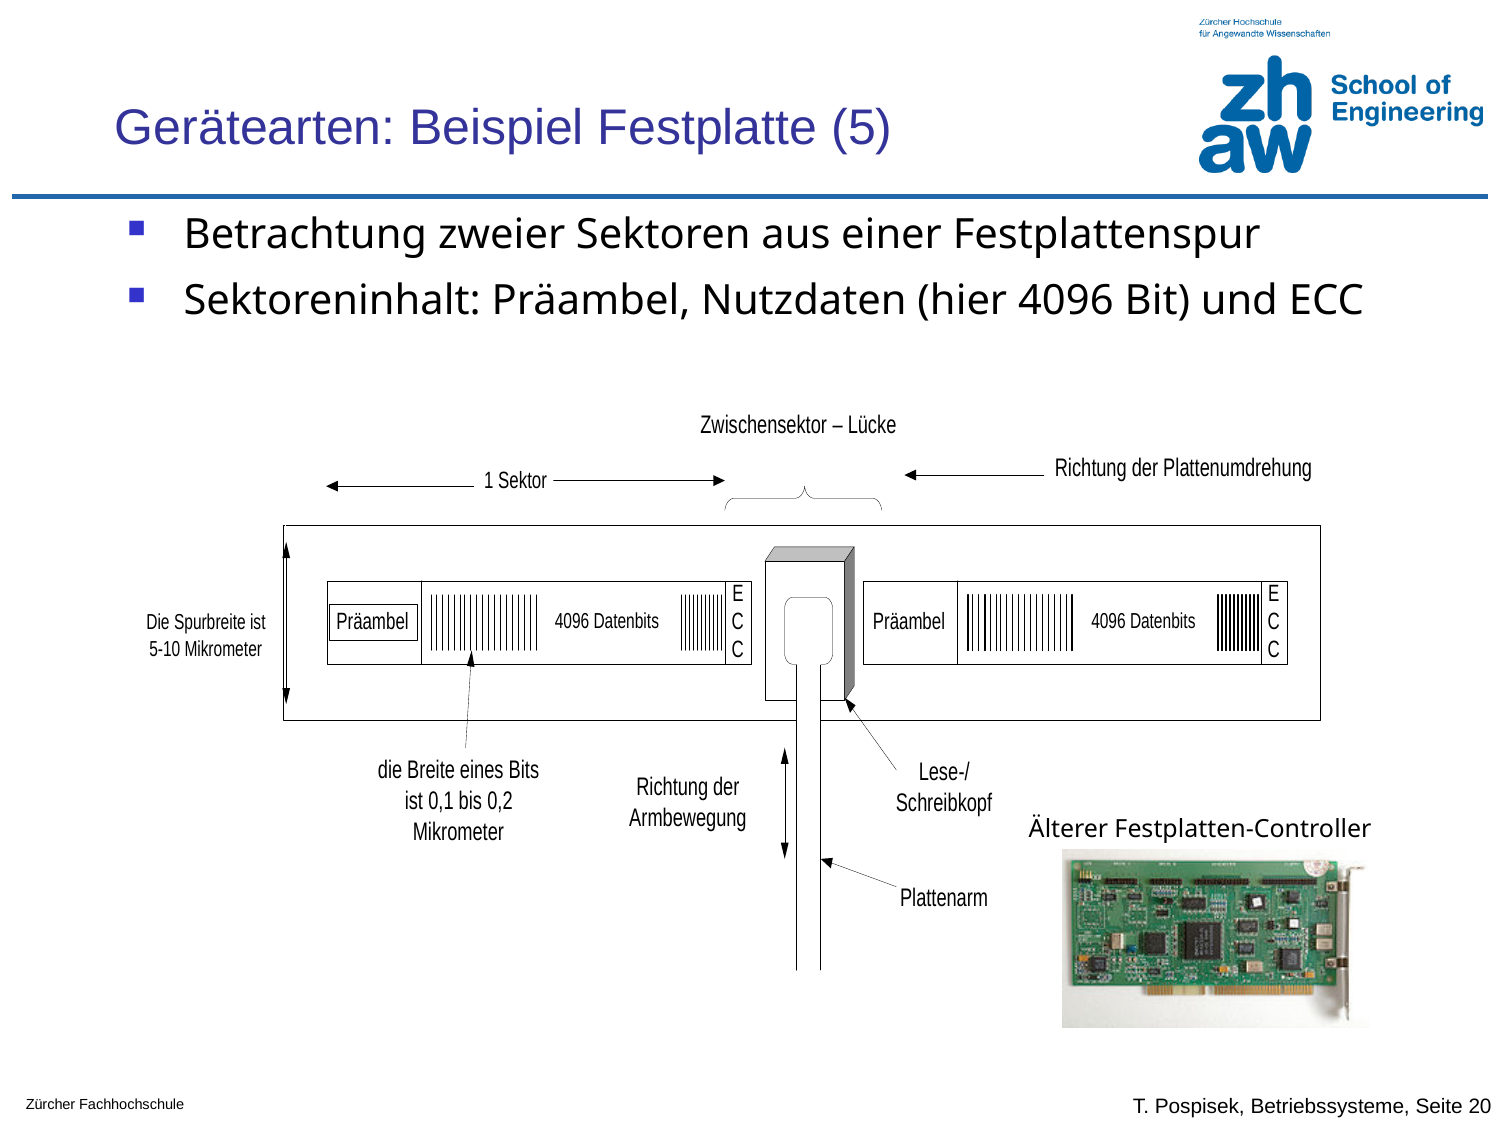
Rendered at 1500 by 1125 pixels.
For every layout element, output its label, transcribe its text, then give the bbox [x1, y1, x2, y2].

title Gerätearten: Beispiel Festplatte (5) [99, 50, 1379, 163]
text_box Älterer Festplatten-Controller [1326, 805, 1387, 850]
text_box Betrachtung zweier Sektoren aus einer Festplattenspur Sektoreninhalt: Präambel, Nutzdaten (hier 4096 Bit) und ECC [112, 199, 1400, 337]
picture [1199, 19, 1483, 173]
picture [131, 383, 1370, 1028]
